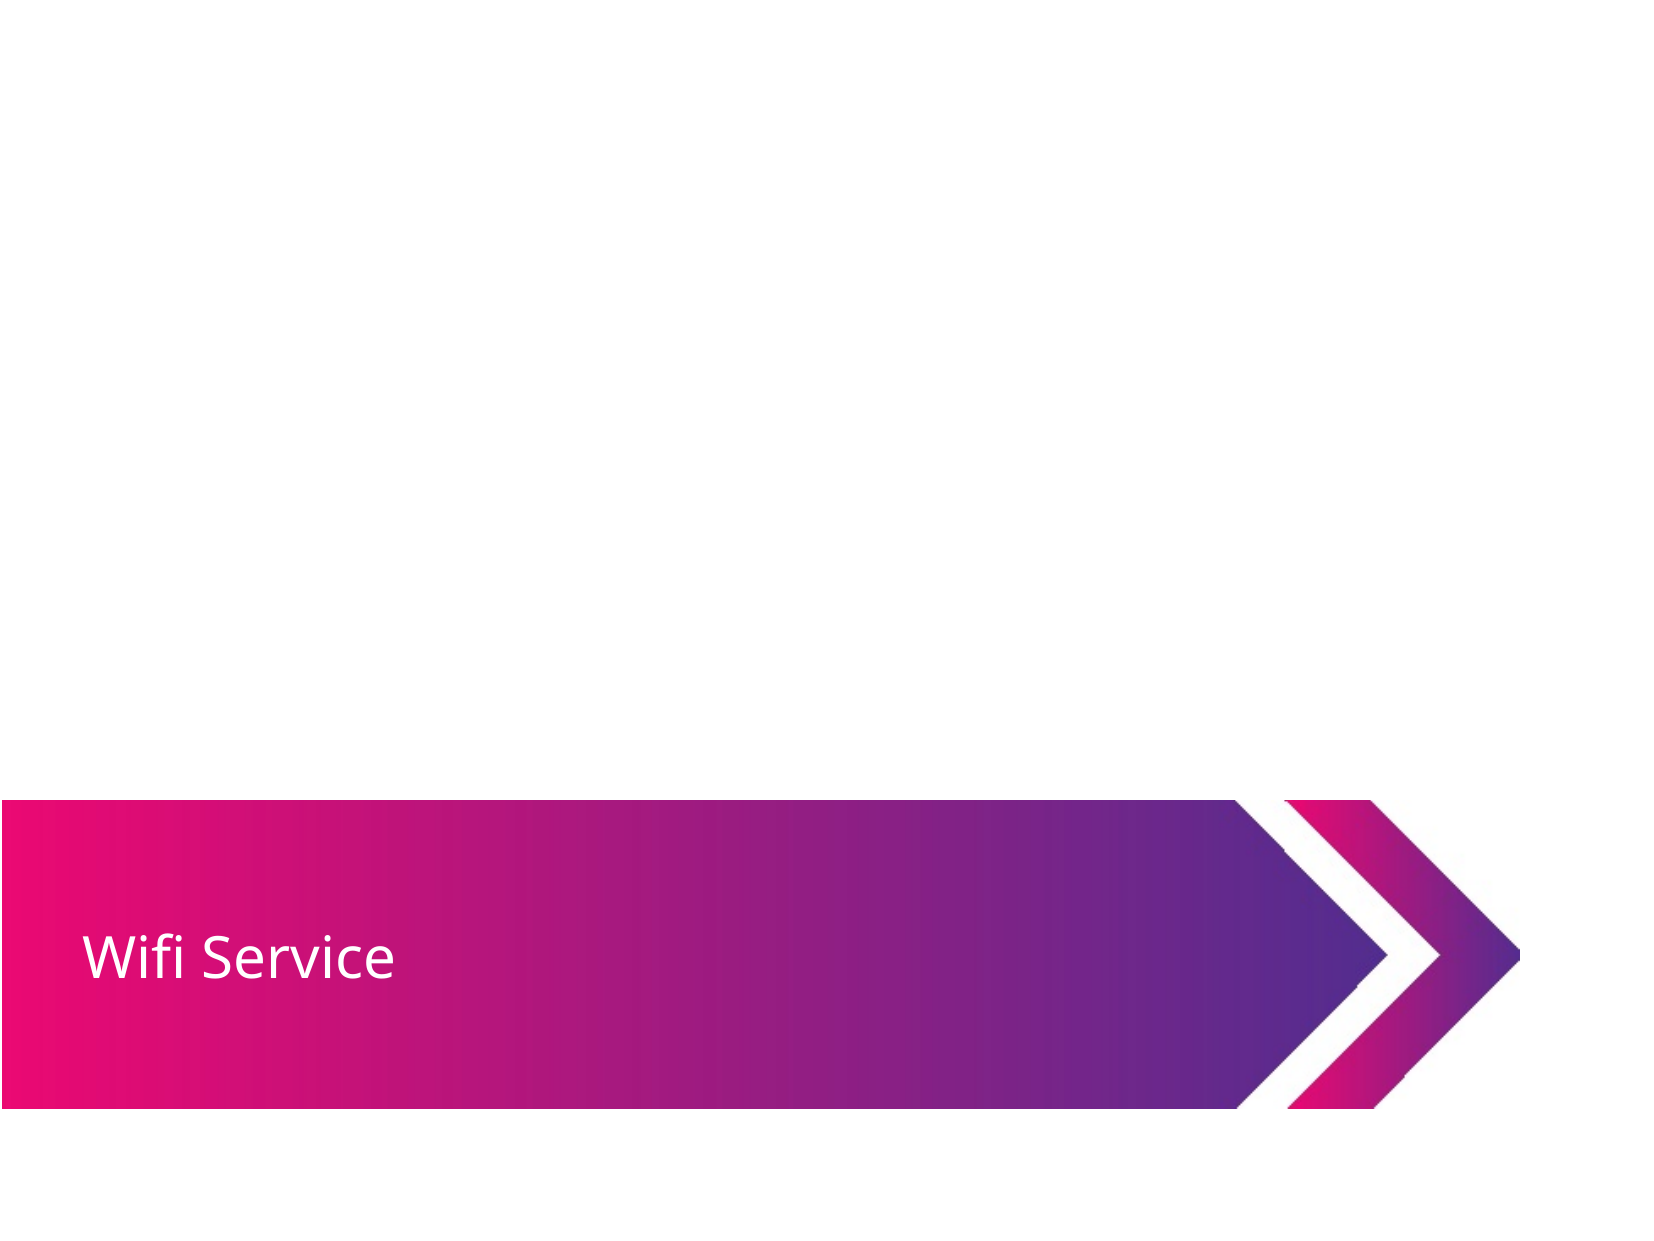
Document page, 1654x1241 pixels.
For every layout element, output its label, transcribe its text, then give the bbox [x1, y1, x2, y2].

title Wifi Service [82, 852, 1395, 1060]
picture [2, 800, 1520, 1109]
